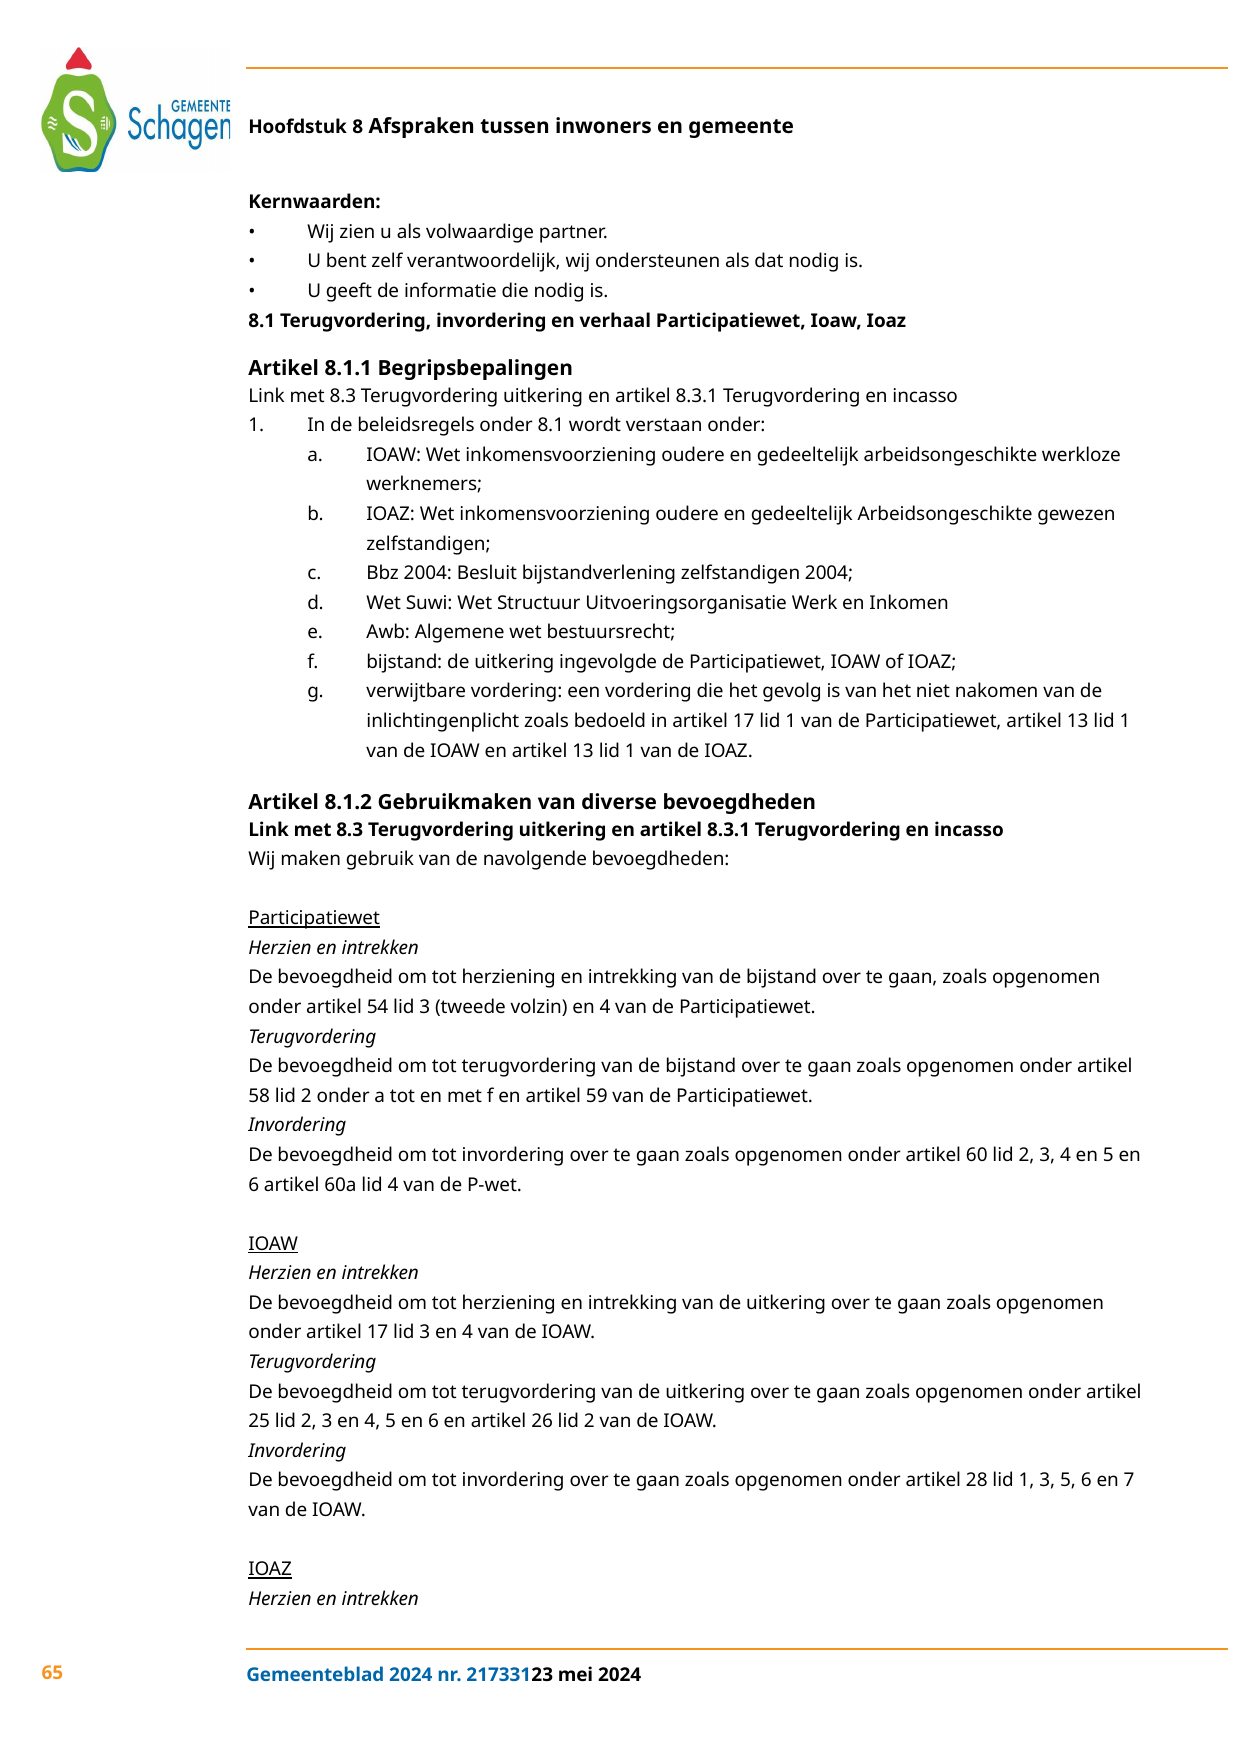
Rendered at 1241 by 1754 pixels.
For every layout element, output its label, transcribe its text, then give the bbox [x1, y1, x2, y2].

text Link met 8.3 Terugvordering uitkering en artikel 8.3.1 Terugvordering en incasso [248, 816, 1152, 841]
list Wij zien u als volwaardige partner. [248, 218, 1152, 244]
text Kernwaarden: [248, 188, 1152, 214]
text IOAW [248, 1230, 1152, 1256]
list Wet Suwi: Wet Structuur Uitvoeringsorganisatie Werk en Inkomen [307, 589, 1152, 615]
text Participatiewet [248, 904, 1152, 930]
text Wij maken gebruik van de navolgende bevoegdheden: [248, 845, 1152, 871]
list In de beleidsregels onder 8.1 wordt verstaan onder: [248, 411, 1152, 437]
list verwijtbare vordering: een vordering die het gevolg is van het niet nakomen van de inlichtingenplicht zoals bedoeld in artikel 17 lid 1 van de Participatiewet, artikel 13 lid 1 van de IOAW en artikel 13 lid 1 van de IOAZ. [307, 678, 1152, 763]
list IOAW: Wet inkomensvoorziening oudere en gedeeltelijk arbeidsongeschikte werkloze werknemers; [307, 441, 1152, 496]
text IOAZ [248, 1555, 1152, 1581]
text De bevoegdheid om tot invordering over te gaan zoals opgenomen onder artikel 28 lid 1, 3, 5, 6 en 7 van de IOAW. [248, 1467, 1152, 1522]
text Invordering [248, 1112, 1152, 1137]
text De bevoegdheid om tot terugvordering van de uitkering over te gaan zoals opgenomen onder artikel 25 lid 2, 3 en 4, 5 en 6 en artikel 26 lid 2 van de IOAW. [248, 1378, 1152, 1433]
text Artikel 8.1.2 Gebruikmaken van diverse bevoegdheden [248, 787, 1152, 816]
text Herzien en intrekken [248, 1585, 1152, 1611]
list Bbz 2004: Besluit bijstandverlening zelfstandigen 2004; [307, 559, 1152, 585]
list Awb: Algemene wet bestuursrecht; [307, 618, 1152, 644]
text Herzien en intrekken [248, 1259, 1152, 1285]
text Herzien en intrekken [248, 934, 1152, 960]
text Terugvordering [248, 1348, 1152, 1374]
text De bevoegdheid om tot terugvordering van de bijstand over te gaan zoals opgenomen onder artikel 58 lid 2 onder a tot en met f en artikel 59 van de Participatiewet. [248, 1052, 1152, 1108]
list U geeft de informatie die nodig is. [248, 277, 1152, 303]
text Link met 8.3 Terugvordering uitkering en artikel 8.3.1 Terugvordering en incasso [248, 382, 1152, 408]
text De bevoegdheid om tot herziening en intrekking van de bijstand over te gaan, zoals opgenomen onder artikel 54 lid 3 (tweede volzin) en 4 van de Participatiewet. [248, 964, 1152, 1019]
text Artikel 8.1.1 Begripsbepalingen [248, 353, 1152, 382]
text De bevoegdheid om tot herziening en intrekking van de uitkering over te gaan zoals opgenomen onder artikel 17 lid 3 en 4 van de IOAW. [248, 1289, 1152, 1344]
list IOAZ: Wet inkomensvoorziening oudere en gedeeltelijk Arbeidsongeschikte gewezen zelfstandigen; [307, 500, 1152, 556]
text Invordering [248, 1437, 1152, 1463]
list U bent zelf verantwoordelijk, wij ondersteunen als dat nodig is. [248, 248, 1152, 273]
text 8.1 Terugvordering, invordering en verhaal Participatiewet, Ioaw, Ioaz [248, 307, 1152, 333]
text Hoofdstuk 8 Afspraken tussen inwoners en gemeente [248, 111, 1152, 139]
list bijstand: de uitkering ingevolgde de Participatiewet, IOAW of IOAZ; [307, 648, 1152, 674]
text De bevoegdheid om tot invordering over te gaan zoals opgenomen onder artikel 60 lid 2, 3, 4 en 5 en 6 artikel 60a lid 4 van de P-wet. [248, 1141, 1152, 1196]
text Terugvordering [248, 1023, 1152, 1048]
picture [41, 47, 231, 172]
